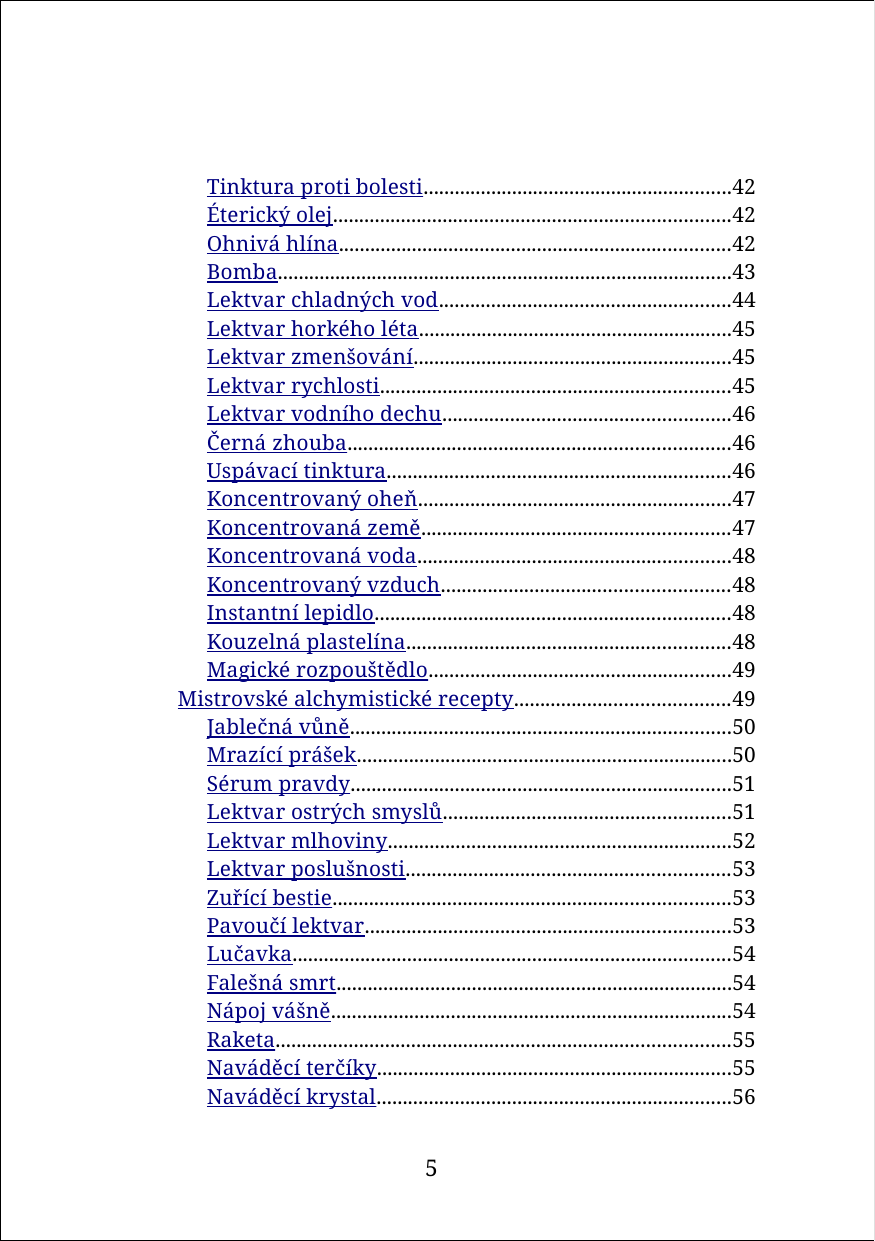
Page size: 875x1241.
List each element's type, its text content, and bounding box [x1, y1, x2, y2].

text Koncentrovaný oheň 47 [207, 484, 756, 513]
text Mrazící prášek 50 [207, 741, 756, 769]
text Tinktura proti bolesti 42 [207, 172, 756, 200]
text Lektvar zmenšování 45 [207, 342, 756, 371]
text Naváděcí krystal 56 [207, 1082, 756, 1110]
text Jablečná vůně 50 [207, 712, 756, 741]
text Bomba 43 [207, 257, 756, 286]
text Sérum pravdy 51 [207, 769, 756, 797]
text Ohnivá hlína 42 [207, 229, 756, 257]
text Lektvar chladných vod 44 [207, 286, 756, 314]
text Černá zhouba 46 [207, 428, 756, 456]
text Raketa 55 [207, 1025, 756, 1053]
text Mistrovské alchymistické recepty 49 [177, 684, 756, 712]
text Éterický olej 42 [207, 200, 756, 229]
text Lektvar horkého léta 45 [207, 314, 756, 342]
text Lučavka 54 [207, 939, 756, 968]
text Lektvar vodního dechu 46 [207, 399, 756, 428]
text Koncentrovaný vzduch 48 [207, 570, 756, 598]
text Lektvar mlhoviny 52 [207, 826, 756, 854]
text Koncentrovaná země 47 [207, 513, 756, 541]
text Magické rozpouštědlo 49 [207, 655, 756, 684]
text Falešná smrt 54 [207, 968, 756, 996]
text Uspávací tinktura 46 [207, 456, 756, 484]
text Kouzelná plastelína 48 [207, 627, 756, 655]
text Instantní lepidlo 48 [207, 598, 756, 627]
text Pavoučí lektvar 53 [207, 911, 756, 939]
text Naváděcí terčíky 55 [207, 1053, 756, 1082]
text Lektvar ostrých smyslů 51 [207, 797, 756, 826]
text Lektvar rychlosti 45 [207, 371, 756, 399]
text Zuřící bestie 53 [207, 883, 756, 911]
text Lektvar poslušnosti 53 [207, 854, 756, 883]
text Nápoj vášně 54 [207, 996, 756, 1025]
text Koncentrovaná voda 48 [207, 541, 756, 570]
